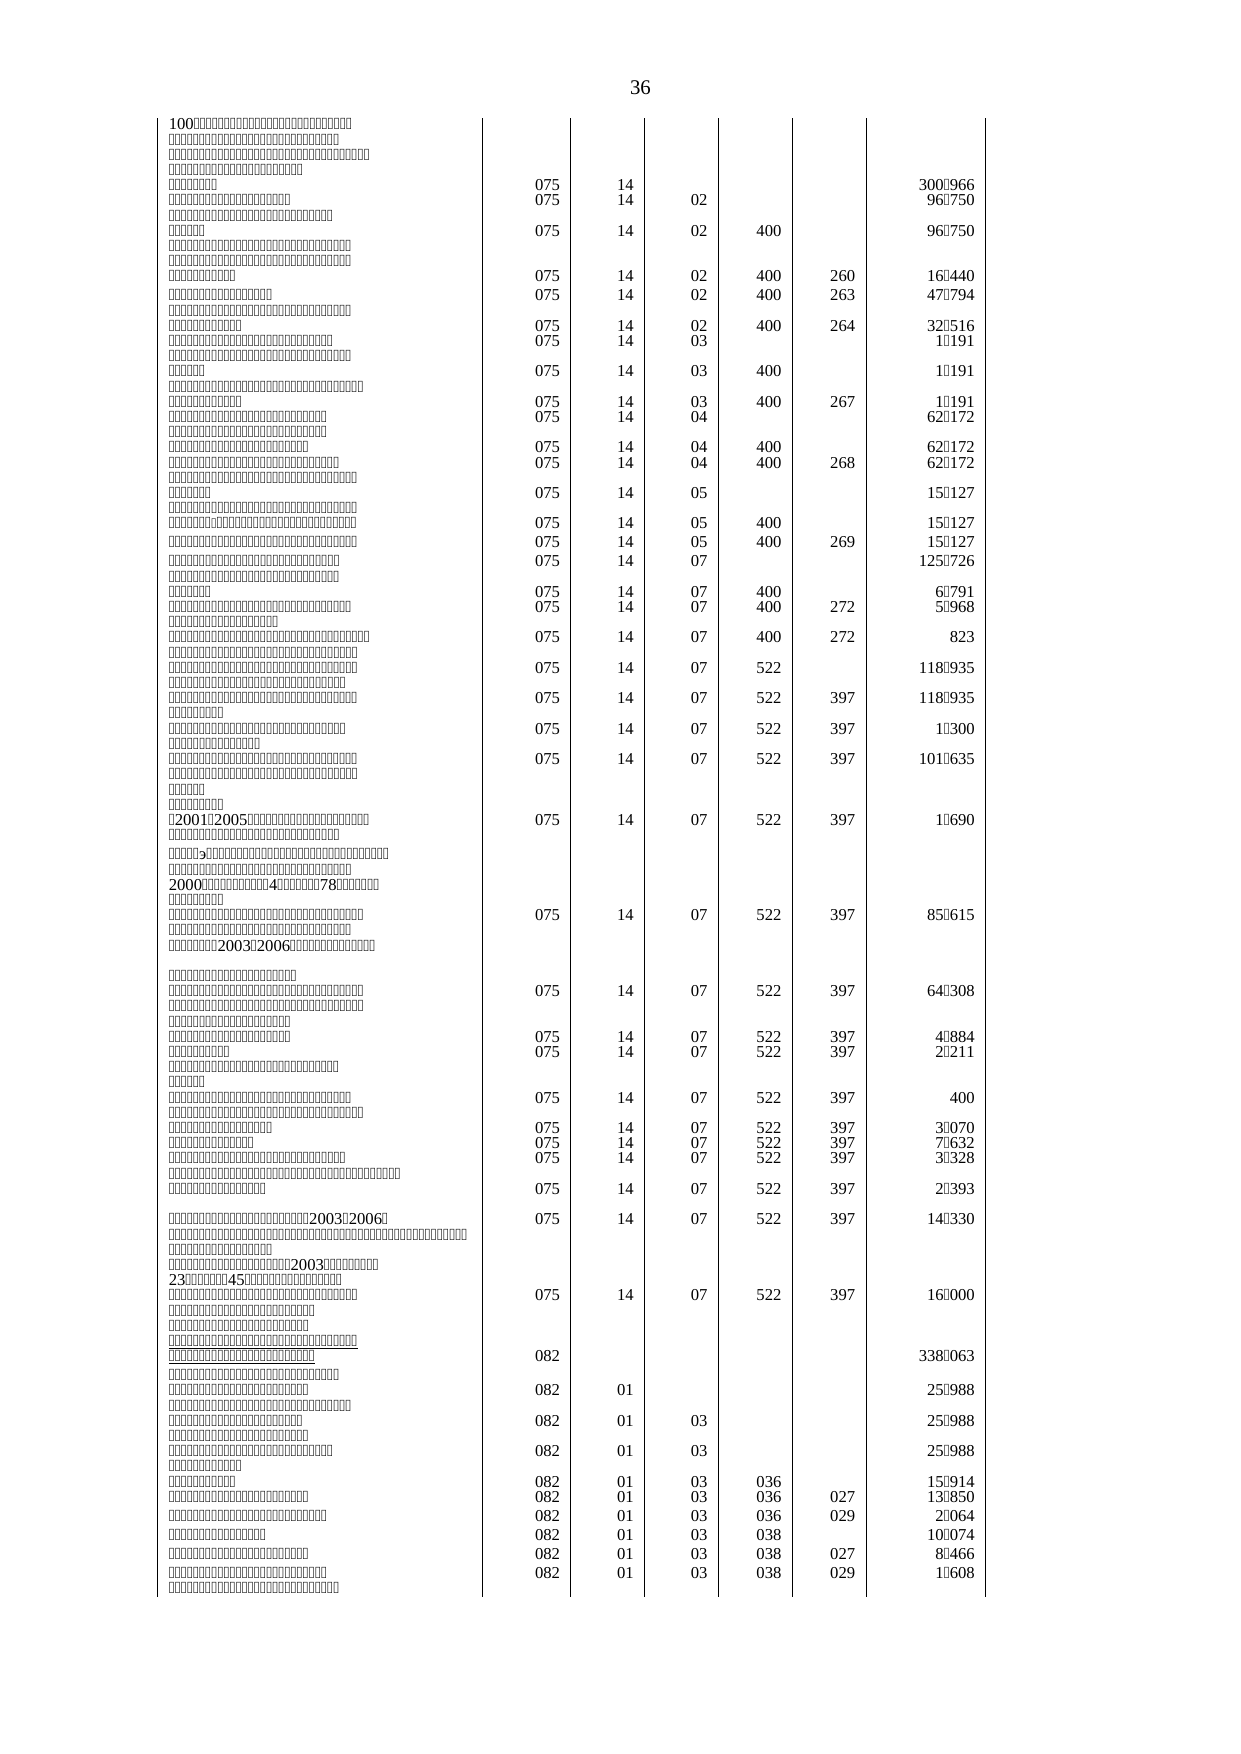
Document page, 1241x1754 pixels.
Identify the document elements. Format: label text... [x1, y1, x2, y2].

table_cell   [158, 1335, 482, 1369]
table_cell  [571, 1567, 644, 1582]
table_cell  [483, 1213, 570, 1289]
table_cell  [571, 753, 644, 814]
table_cell  [867, 1046, 985, 1092]
table_cell  [867, 1335, 985, 1369]
table_cell  [719, 909, 792, 985]
table_cell  [645, 753, 718, 814]
table_cell  [483, 1092, 570, 1122]
table_cell  [645, 631, 718, 662]
table_cell  [571, 240, 644, 289]
table_cell   [158, 209, 482, 240]
table_cell  [571, 380, 644, 411]
table_cell  [645, 723, 718, 753]
table_cell  [719, 662, 792, 692]
table_cell  [867, 1548, 985, 1567]
table_cell  [571, 1430, 644, 1476]
table_cell  [483, 209, 570, 240]
table_cell   [158, 631, 482, 662]
table_cell    [158, 1430, 482, 1476]
table_cell  [571, 1213, 644, 1289]
table_cell  [867, 289, 985, 304]
table_cell  [867, 1122, 985, 1137]
table_cell  [645, 1430, 718, 1476]
table_cell  [483, 536, 570, 555]
table_cell [719, 335, 792, 350]
table_cell  [719, 1031, 792, 1046]
table_cell  [571, 692, 644, 722]
table_cell  [719, 1183, 792, 1213]
table_cell  [158, 456, 482, 472]
table_cell [793, 335, 866, 350]
table_cell  [645, 411, 718, 426]
table_cell  [571, 723, 644, 753]
table_cell  [719, 814, 792, 909]
table_cell  [867, 1476, 985, 1491]
table_cell [793, 426, 866, 456]
table_cell  [793, 909, 866, 985]
table_cell [719, 1430, 792, 1476]
table_cell  [719, 350, 792, 380]
table_cell  [645, 692, 718, 722]
table_cell  [867, 1510, 985, 1529]
table_cell  [793, 723, 866, 753]
table_cell  [867, 335, 985, 350]
table_cell  [483, 1548, 570, 1567]
table_cell  [483, 380, 570, 411]
table_cell  [645, 209, 718, 240]
table_cell  [867, 1092, 985, 1122]
table_cell  [483, 1491, 570, 1510]
table_cell  [158, 1548, 482, 1567]
table_cell  [867, 601, 985, 631]
table_cell  [719, 209, 792, 240]
table_cell [793, 472, 866, 502]
table_cell  [867, 456, 985, 472]
table_cell  [793, 1046, 866, 1092]
table_cell  [645, 1548, 718, 1567]
table_cell  [719, 456, 792, 472]
table_cell  [719, 426, 792, 456]
table_cell  [867, 1529, 985, 1548]
table_cell  [571, 1529, 644, 1548]
table_cell  [793, 456, 866, 472]
table_cell  [645, 570, 718, 601]
table_cell  [483, 1137, 570, 1152]
table_cell [793, 350, 866, 380]
table_cell  [719, 631, 792, 662]
table_cell  [793, 289, 866, 304]
table_cell  [483, 601, 570, 631]
table_cell [645, 1582, 718, 1597]
table_cell  [645, 1153, 718, 1183]
table_cell  [719, 570, 792, 601]
table_cell  [867, 692, 985, 722]
table_cell  [719, 240, 792, 289]
table_cell  [571, 662, 644, 692]
table_cell  [483, 1031, 570, 1046]
table_cell   [158, 692, 482, 722]
table_cell  [867, 1400, 985, 1430]
table_cell  [867, 570, 985, 601]
table_cell  [571, 1046, 644, 1092]
table_cell    [158, 1046, 482, 1092]
table_cell [793, 194, 866, 209]
table_cell  [719, 692, 792, 722]
table_cell  [719, 304, 792, 335]
table_cell  [571, 536, 644, 555]
table_cell [483, 118, 570, 179]
table_cell  [867, 814, 985, 909]
table_cell  [158, 1183, 482, 1213]
table_cell  [483, 1476, 570, 1491]
table_cell  [571, 909, 644, 985]
table_cell  [645, 240, 718, 289]
table_cell  [793, 1289, 866, 1335]
table_cell  [867, 1213, 985, 1289]
table_cell [571, 1335, 644, 1369]
table_cell  [158, 1122, 482, 1137]
table_cell [793, 1529, 866, 1548]
table_cell  [645, 555, 718, 570]
table_cell     [158, 118, 482, 179]
table_cell     [158, 909, 482, 985]
table_cell  [571, 1137, 644, 1152]
table_cell   [158, 380, 482, 411]
table_cell  [483, 570, 570, 601]
table_cell  [571, 814, 644, 909]
table_cell [793, 570, 866, 601]
table_cell  [719, 601, 792, 631]
table_cell [645, 179, 718, 194]
table_cell  [645, 426, 718, 456]
table_cell  [867, 209, 985, 240]
table_cell [793, 502, 866, 536]
table_cell  [483, 411, 570, 426]
table_cell  [483, 1183, 570, 1213]
table_cell  [158, 555, 482, 570]
table_cell  [645, 456, 718, 472]
table_cell  [571, 179, 644, 194]
table_cell  [867, 426, 985, 456]
table_cell  [645, 350, 718, 380]
table_cell  [571, 1548, 644, 1567]
table_cell  [645, 1137, 718, 1152]
table_cell  [645, 380, 718, 411]
table_cell  [483, 1153, 570, 1183]
table_cell  [571, 1153, 644, 1183]
table_cell  [867, 350, 985, 380]
table_cell  [571, 631, 644, 662]
table_cell [793, 1369, 866, 1399]
table_cell  [483, 1567, 570, 1582]
table_cell  [571, 472, 644, 502]
table_cell   [158, 502, 482, 536]
table_cell  [793, 601, 866, 631]
table_cell  [645, 1046, 718, 1092]
table_cell [483, 1582, 570, 1597]
table_cell [645, 118, 718, 179]
table_cell  [645, 1183, 718, 1213]
table_cell  [158, 1476, 482, 1491]
table_cell [793, 555, 866, 570]
table_cell  [719, 1137, 792, 1152]
table_cell  [571, 1122, 644, 1137]
table_cell [793, 1476, 866, 1491]
table_cell  [645, 1567, 718, 1582]
table_cell  [867, 753, 985, 814]
table_cell  [645, 909, 718, 985]
table_cell  [158, 194, 482, 209]
table_cell  [483, 662, 570, 692]
table_cell [793, 1400, 866, 1430]
table_cell  [645, 304, 718, 335]
table_cell   [158, 1369, 482, 1399]
table_cell  [483, 1122, 570, 1137]
table_cell  [645, 1476, 718, 1491]
table_cell  [571, 456, 644, 472]
table_cell     [158, 1213, 482, 1289]
table_cell [571, 1582, 644, 1597]
table_cell  [793, 1031, 866, 1046]
table_cell   [158, 472, 482, 502]
table_cell  [867, 536, 985, 555]
table_cell  [571, 209, 644, 240]
table_cell  [483, 1046, 570, 1092]
table_cell  [793, 536, 866, 555]
table_cell [719, 555, 792, 570]
table_cell  [867, 1491, 985, 1510]
table_cell  [571, 555, 644, 570]
table_cell  [571, 194, 644, 209]
table_cell  [158, 335, 482, 350]
table_cell  [645, 1092, 718, 1122]
table_cell [719, 1582, 792, 1597]
table_cell  [867, 1031, 985, 1046]
table_cell  [645, 289, 718, 304]
table_cell  [483, 179, 570, 194]
table_cell  [645, 472, 718, 502]
table_cell [719, 472, 792, 502]
table_cell  [867, 179, 985, 194]
table_cell  [571, 289, 644, 304]
table_cell  [483, 555, 570, 570]
table_cell  [571, 411, 644, 426]
table_cell     [158, 753, 482, 814]
table_cell [793, 118, 866, 179]
table_cell [719, 411, 792, 426]
table_cell  [158, 1491, 482, 1510]
table_cell  [867, 631, 985, 662]
table_cell  [645, 536, 718, 555]
table_cell  [571, 985, 644, 1031]
table_cell [719, 1369, 792, 1399]
table_cell [793, 1430, 866, 1476]
table_cell  [793, 1092, 866, 1122]
table_cell [867, 118, 985, 179]
table_cell  [867, 1183, 985, 1213]
table_cell  [645, 985, 718, 1031]
table_cell  [571, 1092, 644, 1122]
table_cell  [571, 601, 644, 631]
table_cell [719, 1400, 792, 1430]
table_cell  [483, 1400, 570, 1430]
table_cell  [793, 814, 866, 909]
table_cell  [483, 304, 570, 335]
table_cell  [483, 350, 570, 380]
table_cell  [867, 1567, 985, 1582]
table_cell  [719, 753, 792, 814]
table_cell  [719, 985, 792, 1031]
table_cell   [158, 570, 482, 601]
table_cell  [483, 1510, 570, 1529]
table_cell  [571, 1289, 644, 1335]
table_cell  [483, 194, 570, 209]
table_cell [719, 179, 792, 194]
table_cell  [571, 1400, 644, 1430]
table_cell [645, 1335, 718, 1369]
table_cell  [867, 1430, 985, 1476]
table_cell  [158, 1567, 482, 1582]
table_cell  [483, 723, 570, 753]
table_cell    [158, 985, 482, 1031]
table_cell  [483, 1289, 570, 1335]
table_cell   [158, 304, 482, 335]
table_cell  [719, 1289, 792, 1335]
table_cell  [719, 502, 792, 536]
table_cell  [158, 1582, 482, 1597]
table_cell  [793, 985, 866, 1031]
table_cell  [793, 304, 866, 335]
table_cell  [719, 1491, 792, 1510]
table_cell  [867, 723, 985, 753]
table_cell   [158, 1153, 482, 1183]
table_cell  [867, 502, 985, 536]
table_cell  [571, 335, 644, 350]
table_cell  [793, 380, 866, 411]
table_cell  [793, 1183, 866, 1213]
table_cell  [158, 536, 482, 555]
table_cell [793, 1582, 866, 1597]
table_cell  [571, 1510, 644, 1529]
table_cell  [793, 240, 866, 289]
table_cell  [483, 456, 570, 472]
table_cell  [645, 1491, 718, 1510]
table_cell  [793, 1213, 866, 1289]
table_cell  [793, 1122, 866, 1137]
table_cell  [571, 1369, 644, 1399]
table_cell  [719, 1046, 792, 1092]
table_cell  [719, 1092, 792, 1122]
table_cell  [793, 753, 866, 814]
table_cell   [158, 426, 482, 456]
table_cell  [719, 289, 792, 304]
table_cell  [719, 1567, 792, 1582]
table_cell  [571, 1476, 644, 1491]
table_cell   [158, 601, 482, 631]
table_cell  [719, 1529, 792, 1548]
table_cell  [483, 502, 570, 536]
table_cell  [867, 1137, 985, 1152]
table_cell  [483, 1529, 570, 1548]
table_cell  [571, 350, 644, 380]
table_cell   [158, 1400, 482, 1430]
table_cell [793, 1335, 866, 1369]
table_cell  [571, 1183, 644, 1213]
table_cell  [645, 814, 718, 909]
table_cell  [158, 179, 482, 194]
table_cell  [867, 1153, 985, 1183]
table_cell   [158, 662, 482, 692]
table_cell  [483, 753, 570, 814]
table_cell  [867, 240, 985, 289]
table_cell  [793, 1548, 866, 1567]
table_cell  [158, 411, 482, 426]
table_cell  [645, 601, 718, 631]
table_cell  [793, 692, 866, 722]
table_cell  [483, 426, 570, 456]
table_cell   [158, 723, 482, 753]
table_cell  [867, 472, 985, 502]
table_cell  [719, 1548, 792, 1567]
table_cell  [158, 1529, 482, 1548]
table_cell  [483, 909, 570, 985]
table_cell  [645, 662, 718, 692]
table_cell  [645, 1213, 718, 1289]
table_cell  [719, 380, 792, 411]
table_cell  [645, 1122, 718, 1137]
table_cell [793, 662, 866, 692]
table_cell  [867, 909, 985, 985]
table_cell  [645, 1529, 718, 1548]
table_cell  [719, 1153, 792, 1183]
table_cell  [719, 1476, 792, 1491]
table_cell  [571, 426, 644, 456]
table_cell  [867, 1289, 985, 1335]
table_cell  [867, 304, 985, 335]
table_cell [645, 1369, 718, 1399]
table_cell  [645, 1289, 718, 1335]
table_cell   [158, 1092, 482, 1122]
table_cell  [719, 723, 792, 753]
table_cell  [645, 1031, 718, 1046]
table_cell  [483, 289, 570, 304]
table_cell [571, 118, 644, 179]
table_cell [793, 411, 866, 426]
table_cell  [645, 194, 718, 209]
table_cell  [867, 555, 985, 570]
table_cell [867, 1582, 985, 1597]
table_cell  [571, 304, 644, 335]
table_cell  [571, 570, 644, 601]
table_cell  [158, 1137, 482, 1152]
table_cell  [158, 1510, 482, 1529]
table_cell  [719, 1510, 792, 1529]
table_cell [719, 118, 792, 179]
table_cell  [158, 289, 482, 304]
table_cell  [645, 335, 718, 350]
table_cell  [483, 692, 570, 722]
table_cell  [867, 1369, 985, 1399]
table_cell  [793, 1567, 866, 1582]
table_cell [719, 194, 792, 209]
table_cell    [158, 240, 482, 289]
table_cell  [793, 1491, 866, 1510]
table_cell  [793, 1137, 866, 1152]
table_cell  [793, 1510, 866, 1529]
table_cell  [867, 985, 985, 1031]
table_cell   [158, 350, 482, 380]
table_cell  [793, 1153, 866, 1183]
table_cell [793, 209, 866, 240]
table_cell [719, 1335, 792, 1369]
table_cell  [483, 1430, 570, 1476]
table_cell  [719, 1213, 792, 1289]
table_cell  [483, 240, 570, 289]
table_cell  [645, 1400, 718, 1430]
table_cell  [867, 411, 985, 426]
table_cell [793, 179, 866, 194]
table_cell  [867, 194, 985, 209]
table_cell  [719, 1122, 792, 1137]
table_cell  [645, 1510, 718, 1529]
table_cell  [483, 1335, 570, 1369]
table_cell  [483, 472, 570, 502]
table_cell   э    [158, 814, 482, 909]
table_cell  [571, 1491, 644, 1510]
table_cell  [483, 814, 570, 909]
table_cell  [483, 335, 570, 350]
table_cell  [158, 1031, 482, 1046]
table_cell  [719, 536, 792, 555]
table_cell  [483, 631, 570, 662]
table_cell  [483, 1369, 570, 1399]
table_cell  [793, 631, 866, 662]
table_cell  [571, 1031, 644, 1046]
table_cell  [571, 502, 644, 536]
table_cell  [867, 380, 985, 411]
table_cell    [158, 1289, 482, 1335]
table_cell  [483, 985, 570, 1031]
table_cell  [645, 502, 718, 536]
table_cell  [867, 662, 985, 692]
